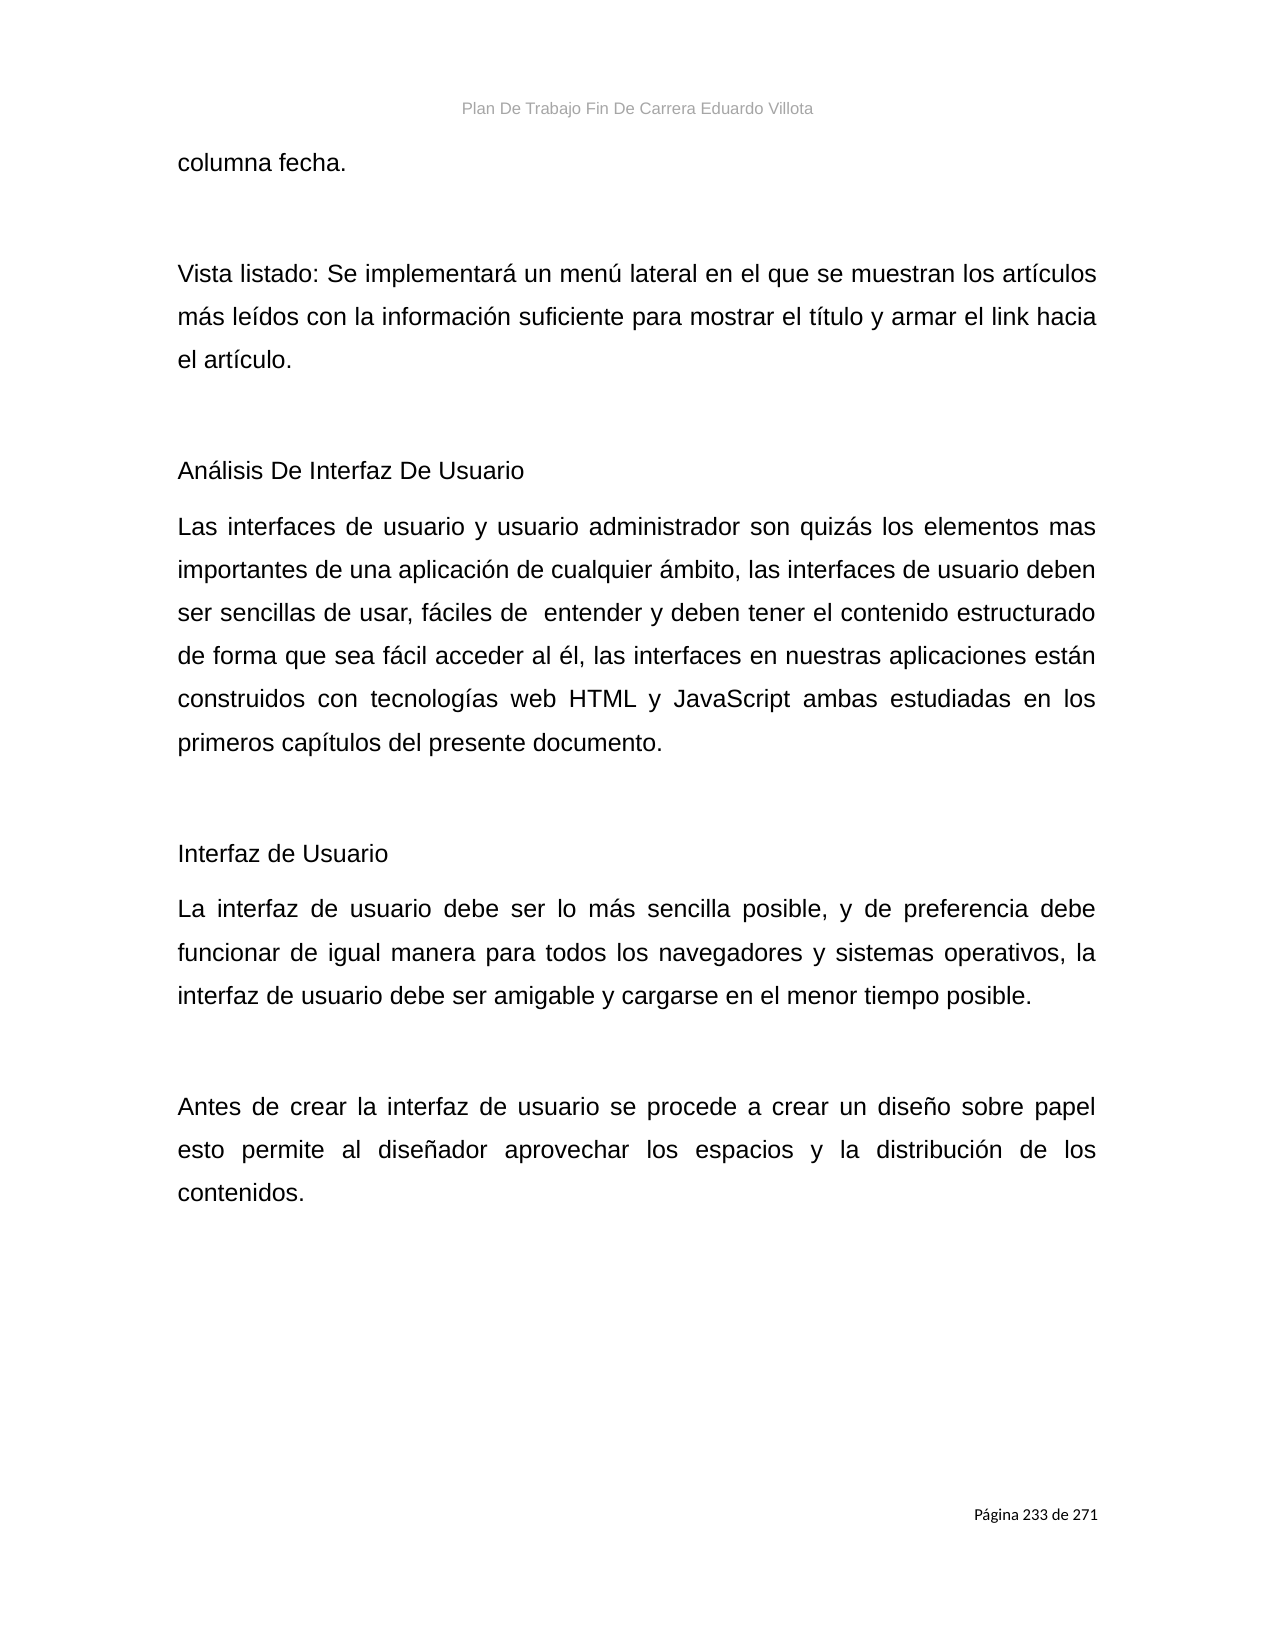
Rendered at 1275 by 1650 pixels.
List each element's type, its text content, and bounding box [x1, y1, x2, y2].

text Vista listado: Se implementará un menú lateral en el que se muestran los artículos más leídos con la información suficiente para mostrar el título y armar el link hacia el artículo. [177, 259, 1098, 374]
text Análisis De Interfaz De Usuario [177, 456, 1098, 485]
text Las interfaces de usuario y usuario administrador son quizás los elementos mas importantes de una aplicación de cualquier ámbito, las interfaces de usuario deben ser sencillas de usar, fáciles de entender y deben tener el contenido estructurado de forma que sea fácil acceder al él, las interfaces en nuestras aplicaciones están construidos con tecnologías web HTML y JavaScript ambas estudiadas en los primeros capítulos del presente documento. [177, 512, 1098, 756]
text columna fecha. [177, 148, 1098, 176]
text Antes de crear la interfaz de usuario se procede a crear un diseño sobre papel esto permite al diseñador aprovechar los espacios y la distribución de los contenidos. [177, 1092, 1098, 1207]
text La interfaz de usuario debe ser lo más sencilla posible, y de preferencia debe funcionar de igual manera para todos los navegadores y sistemas operativos, la interfaz de usuario debe ser amigable y cargarse en el menor tiempo posible. [177, 894, 1098, 1009]
text Interfaz de Usuario [177, 839, 1098, 868]
